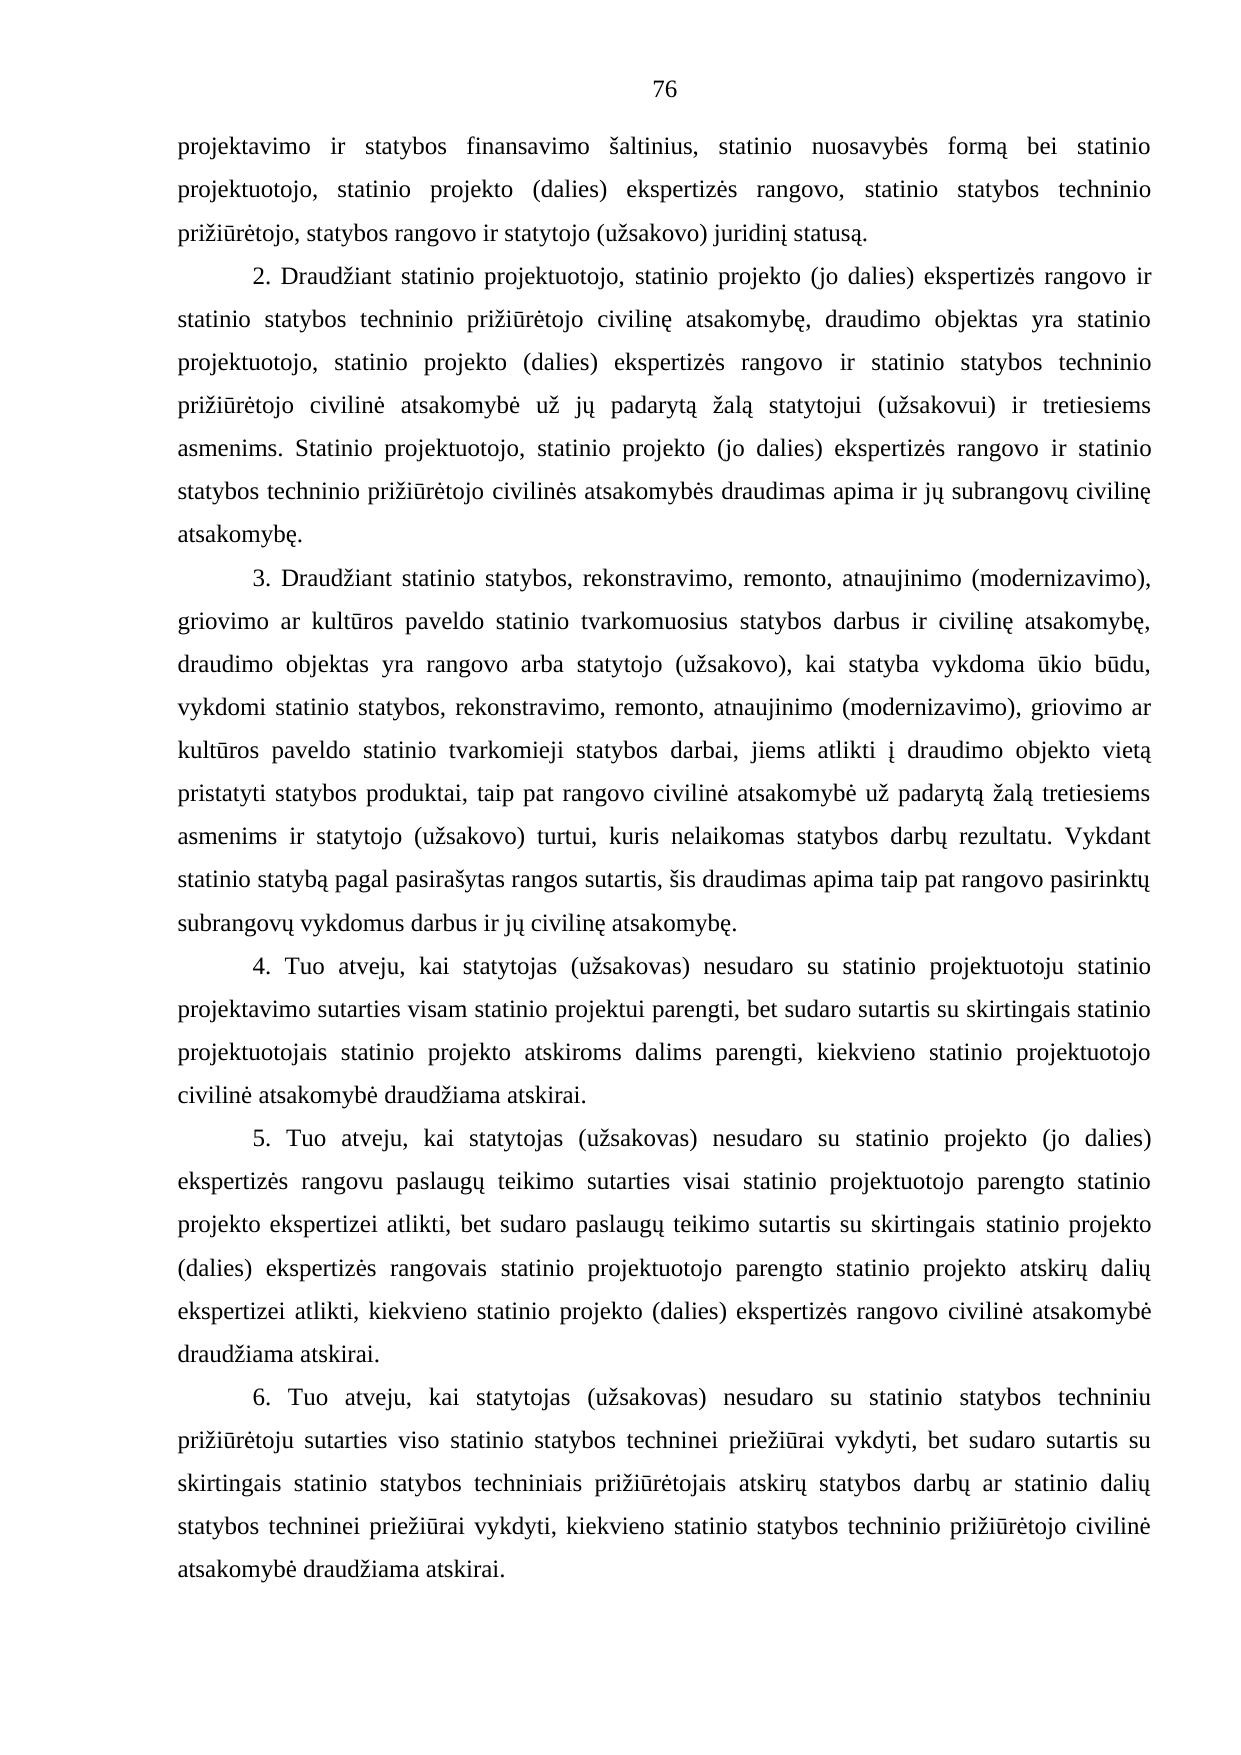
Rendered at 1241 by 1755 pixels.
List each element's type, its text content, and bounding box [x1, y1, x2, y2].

text projektavimo ir statybos finansavimo šaltinius, statinio nuosavybės formą bei statinio projektuotojo, statinio projekto (dalies) ekspertizės rangovo, statinio statybos techninio prižiūrėtojo, statybos rangovo ir statytojo (užsakovo) juridinį statusą. [177, 131, 1152, 246]
text 3. Draudžiant statinio statybos, rekonstravimo, remonto, atnaujinimo (modernizavimo), griovimo ar kultūros paveldo statinio tvarkomuosius statybos darbus ir civilinę atsakomybę, draudimo objektas yra rangovo arba statytojo (užsakovo), kai statyba vykdoma ūkio būdu, vykdomi statinio statybos, rekonstravimo, remonto, atnaujinimo (modernizavimo), griovimo ar kultūros paveldo statinio tvarkomieji statybos darbai, jiems atlikti į draudimo objekto vietą pristatyti statybos produktai, taip pat rangovo civilinė atsakomybė už padarytą žalą tretiesiems asmenims ir statytojo (užsakovo) turtui, kuris nelaikomas statybos darbų rezultatu. Vykdant statinio statybą pagal pasirašytas rangos sutartis, šis draudimas apima taip pat rangovo pasirinktų subrangovų vykdomus darbus ir jų civilinę atsakomybę. [177, 563, 1152, 936]
text 6. Tuo atveju, kai statytojas (užsakovas) nesudaro su statinio statybos techniniu prižiūrėtoju sutarties viso statinio statybos techninei priežiūrai vykdyti, bet sudaro sutartis su skirtingais statinio statybos techniniais prižiūrėtojais atskirų statybos darbų ar statinio dalių statybos techninei priežiūrai vykdyti, kiekvieno statinio statybos techninio prižiūrėtojo civilinė atsakomybė draudžiama atskirai. [177, 1382, 1152, 1583]
text 5. Tuo atveju, kai statytojas (užsakovas) nesudaro su statinio projekto (jo dalies) ekspertizės rangovu paslaugų teikimo sutarties visai statinio projektuotojo parengto statinio projekto ekspertizei atlikti, bet sudaro paslaugų teikimo sutartis su skirtingais statinio projekto (dalies) ekspertizės rangovais statinio projektuotojo parengto statinio projekto atskirų dalių ekspertizei atlikti, kiekvieno statinio projekto (dalies) ekspertizės rangovo civilinė atsakomybė draudžiama atskirai. [177, 1123, 1152, 1368]
text 2. Draudžiant statinio projektuotojo, statinio projekto (jo dalies) ekspertizės rangovo ir statinio statybos techninio prižiūrėtojo civilinę atsakomybę, draudimo objektas yra statinio projektuotojo, statinio projekto (dalies) ekspertizės rangovo ir statinio statybos techninio prižiūrėtojo civilinė atsakomybė už jų padarytą žalą statytojui (užsakovui) ir tretiesiems asmenims. Statinio projektuotojo, statinio projekto (jo dalies) ekspertizės rangovo ir statinio statybos techninio prižiūrėtojo civilinės atsakomybės draudimas apima ir jų subrangovų civilinę atsakomybę. [177, 261, 1152, 548]
text 4. Tuo atveju, kai statytojas (užsakovas) nesudaro su statinio projektuotoju statinio projektavimo sutarties visam statinio projektui parengti, bet sudaro sutartis su skirtingais statinio projektuotojais statinio projekto atskiroms dalims parengti, kiekvieno statinio projektuotojo civilinė atsakomybė draudžiama atskirai. [177, 951, 1152, 1109]
